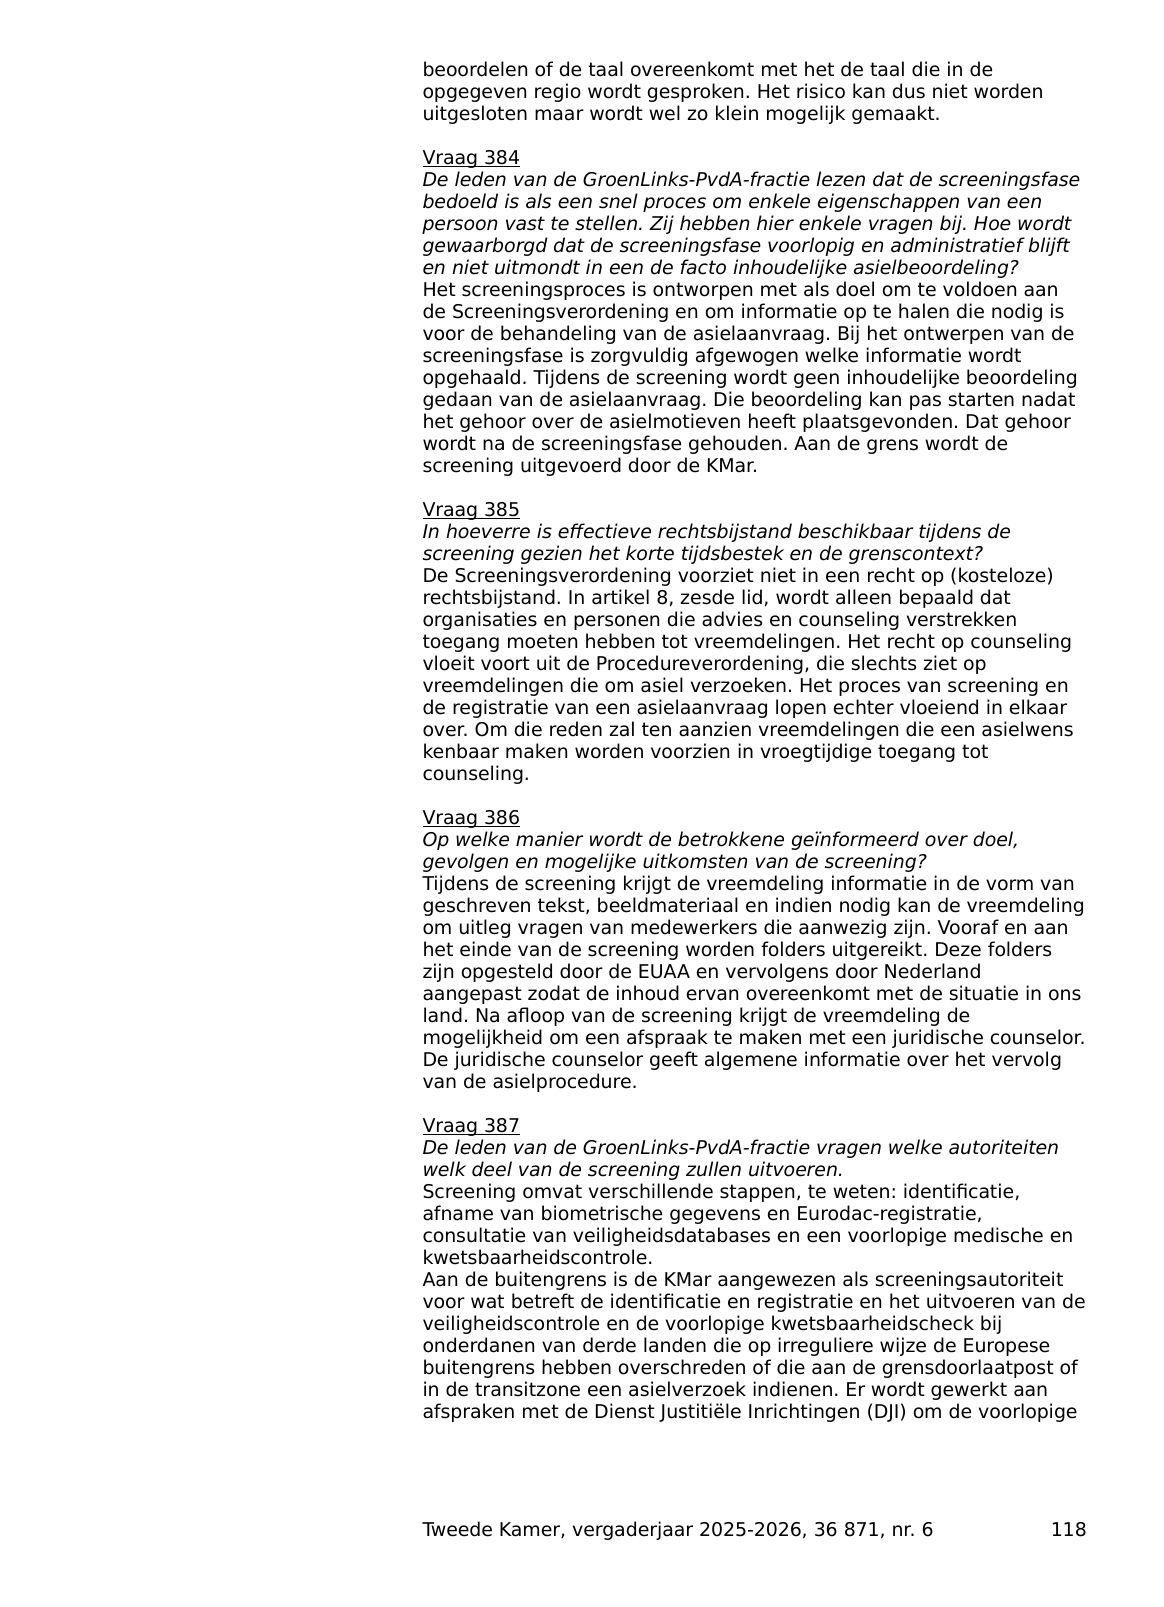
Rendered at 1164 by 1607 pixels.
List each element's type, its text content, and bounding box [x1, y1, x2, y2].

text beoordelen of de taal overeenkomt met het de taal die in de opgegeven regio wordt gesproken. Het risico kan dus niet worden uitgesloten maar wordt wel zo klein mogelijk gemaakt. [422, 59, 1087, 125]
text Op welke manier wordt de betrokkene geïnformeerd over doel, gevolgen en mogelijke uitkomsten van de screening? [422, 829, 1087, 873]
text Screening omvat verschillende stappen, te weten: identificatie, afname van biometrische gegevens en Eurodac-registratie, consultatie van veiligheidsdatabases en een voorlopige medische en kwetsbaarheidscontrole. [422, 1181, 1087, 1269]
text De leden van de GroenLinks-PvdA-fractie vragen welke autoriteiten welk deel van de screening zullen uitvoeren. [422, 1137, 1087, 1181]
text Vraag 384 [422, 147, 1087, 169]
text Vraag 386 [422, 807, 1087, 829]
text In hoeverre is effectieve rechtsbijstand beschikbaar tijdens de screening gezien het korte tijdsbestek en de grenscontext? [422, 521, 1087, 565]
text De leden van de GroenLinks-PvdA-fractie lezen dat de screeningsfase bedoeld is als een snel proces om enkele eigenschappen van een persoon vast te stellen. Zij hebben hier enkele vragen bij. Hoe wordt gewaarborgd dat de screeningsfase voorlopig en administratief blijft en niet uitmondt in een de facto inhoudelijke asielbeoordeling? [422, 169, 1087, 279]
text Vraag 387 [422, 1115, 1087, 1137]
text De Screeningsverordening voorziet niet in een recht op (kosteloze) rechtsbijstand. In artikel 8, zesde lid, wordt alleen bepaald dat organisaties en personen die advies en counseling verstrekken toegang moeten hebben tot vreemdelingen. Het recht op counseling vloeit voort uit de Procedureverordening, die slechts ziet op vreemdelingen die om asiel verzoeken. Het proces van screening en de registratie van een asielaanvraag lopen echter vloeiend in elkaar over. Om die reden zal ten aanzien vreemdelingen die een asielwens kenbaar maken worden voorzien in vroegtijdige toegang tot counseling. [422, 565, 1087, 785]
text Vraag 385 [422, 499, 1087, 521]
text Het screeningsproces is ontworpen met als doel om te voldoen aan de Screeningsverordening en om informatie op te halen die nodig is voor de behandeling van de asielaanvraag. Bij het ontwerpen van de screeningsfase is zorgvuldig afgewogen welke informatie wordt opgehaald. Tijdens de screening wordt geen inhoudelijke beoordeling gedaan van de asielaanvraag. Die beoordeling kan pas starten nadat het gehoor over de asielmotieven heeft plaatsgevonden. Dat gehoor wordt na de screeningsfase gehouden. Aan de grens wordt de screening uitgevoerd door de KMar. [422, 279, 1087, 477]
text Tijdens de screening krijgt de vreemdeling informatie in de vorm van geschreven tekst, beeldmateriaal en indien nodig kan de vreemdeling om uitleg vragen van medewerkers die aanwezig zijn. Vooraf en aan het einde van de screening worden folders uitgereikt. Deze folders zijn opgesteld door de EUAA en vervolgens door Nederland aangepast zodat de inhoud ervan overeenkomt met de situatie in ons land. Na afloop van de screening krijgt de vreemdeling de mogelijkheid om een afspraak te maken met een juridische counselor. De juridische counselor geeft algemene informatie over het vervolg van de asielprocedure. [422, 873, 1087, 1093]
text Aan de buitengrens is de KMar aangewezen als screeningsautoriteit voor wat betreft de identificatie en registratie en het uitvoeren van de veiligheidscontrole en de voorlopige kwetsbaarheidscheck bij onderdanen van derde landen die op irreguliere wijze de Europese buitengrens hebben overschreden of die aan de grensdoorlaatpost of in de transitzone een asielverzoek indienen. Er wordt gewerkt aan afspraken met de Dienst Justitiële Inrichtingen (DJI) om de voorlopige [422, 1269, 1087, 1423]
